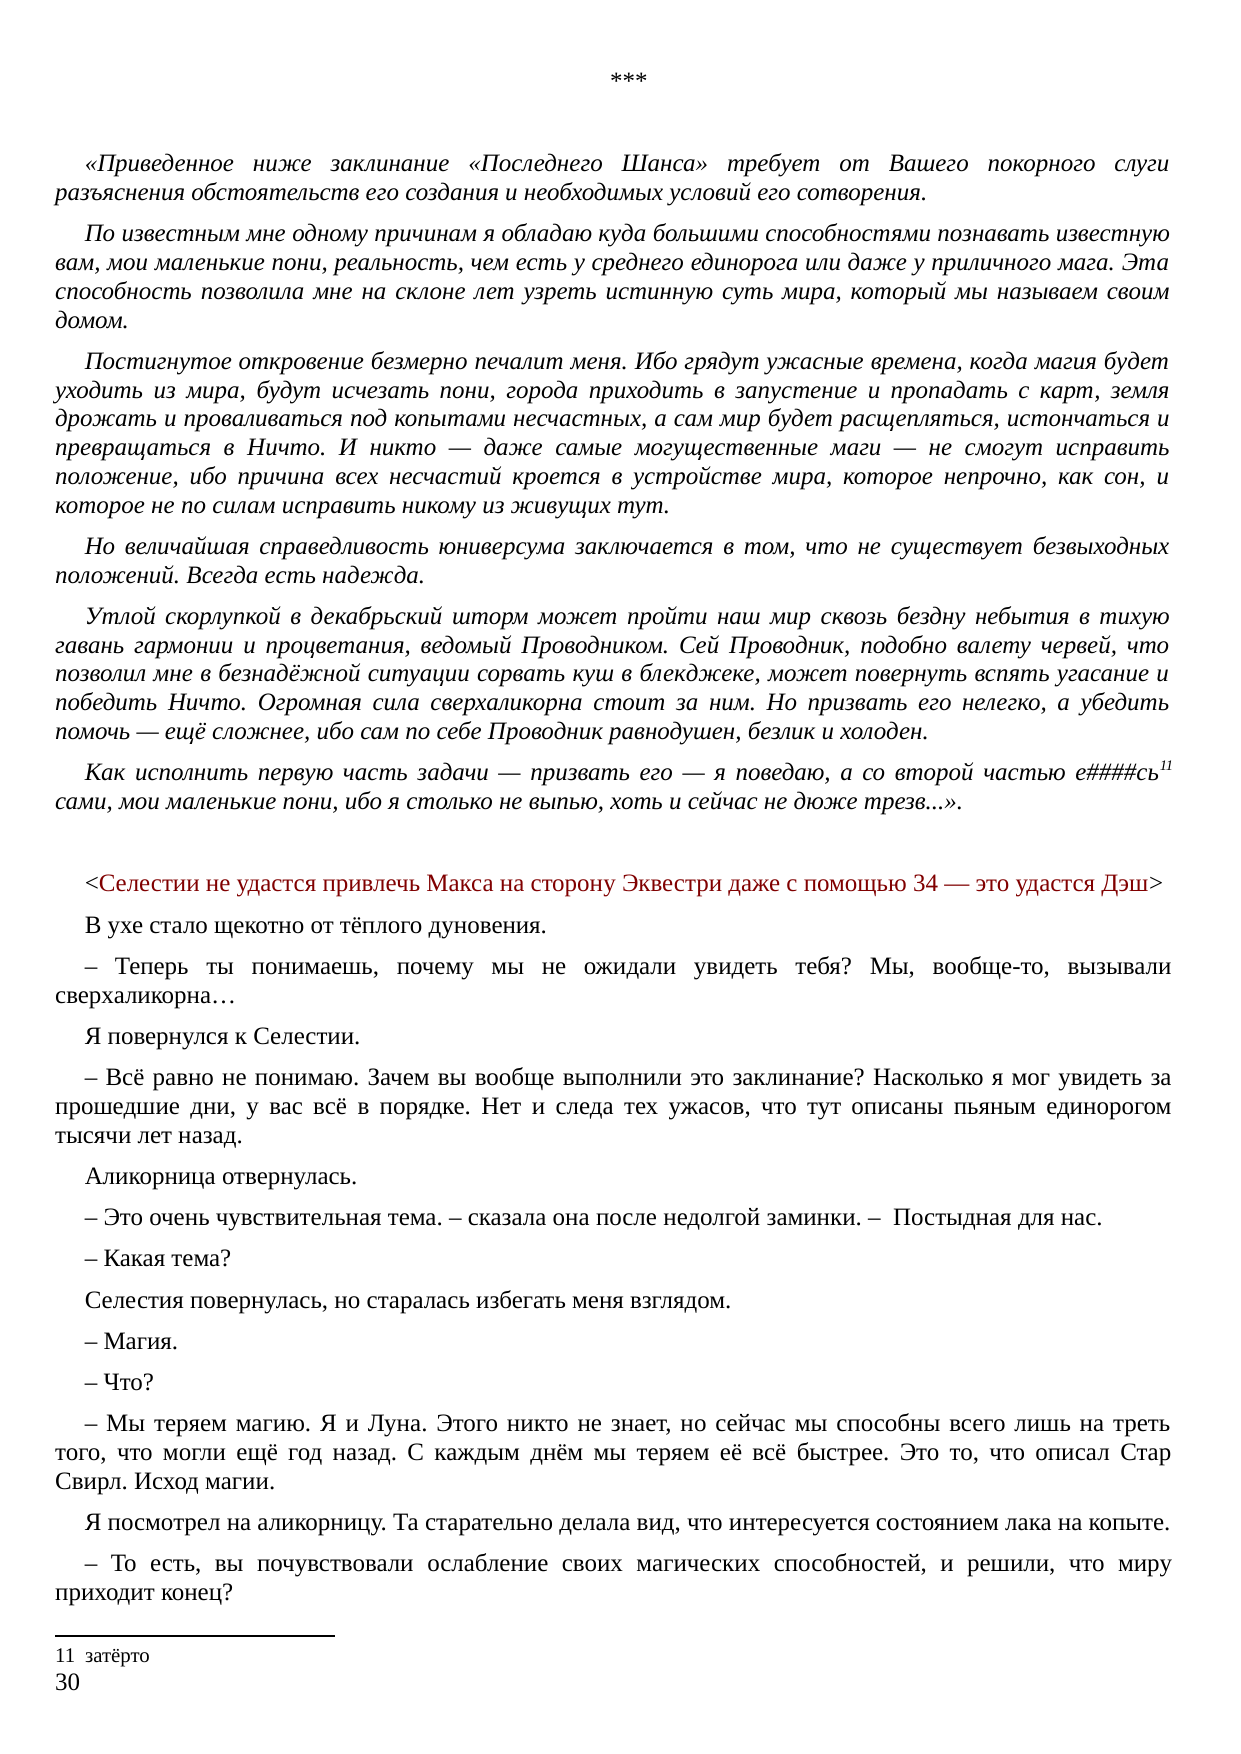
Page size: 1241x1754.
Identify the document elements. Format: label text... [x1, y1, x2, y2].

text затёрто [55, 1642, 1173, 1667]
text «Приведенное ниже заклинание «Последнего Шанса» требует от Вашего покорного слуги разъяснения обстоятельств его создания и необходимых условий его сотворения. [55, 148, 1173, 206]
text Селестия повернулась, но старалась избегать меня взглядом. [55, 1285, 1173, 1313]
text – То есть, вы почувствовали ослабление своих магических способностей, и решили, что миру приходит конец? [55, 1548, 1173, 1606]
text *** [55, 66, 1173, 95]
text Утлой скорлупкой в декабрьский шторм может пройти наш мир сквозь бездну небытия в тихую гавань гармонии и процветания, ведомый Проводником. Сей Проводник, подобно валету червей, что позволил мне в безнадёжной ситуации сорвать куш в блекджеке, может повернуть вспять угасание и победить Ничто. Огромная сила сверхаликорна стоит за ним. Но призвать его нелегко, а убедить помочь — ещё сложнее, ибо сам по себе Проводник равнодушен, безлик и холоден. [55, 601, 1173, 745]
text – Это очень чувствительная тема. – сказала она после недолгой заминки. – Постыдная для нас. [55, 1202, 1173, 1231]
text Я посмотрел на аликорницу. Та старательно делала вид, что интересуется состоянием лака на копыте. [55, 1507, 1173, 1536]
text Но величайшая справедливость юниверсума заключается в том, что не существует безвыходных положений. Всегда есть надежда. [55, 531, 1173, 588]
text Как исполнить первую часть задачи — призвать его — я поведаю, а со второй частью е####сь сами, мои маленькие пони, ибо я столько не выпью, хоть и сейчас не дюже трезв...». [55, 757, 1173, 815]
text По известным мне одному причинам я обладаю куда большими способностями познавать известную вам, мои маленькие пони, реальность, чем есть у среднего единорога или даже у приличного мага. Эта способность позволила мне на склоне лет узреть истинную суть мира, который мы называем своим домом. [55, 218, 1173, 333]
text – Мы теряем магию. Я и Луна. Этого никто не знает, но сейчас мы способны всего лишь на треть того, что могли ещё год назад. С каждым днём мы теряем её всё быстрее. Это то, что описал Стар Свирл. Исход магии. [55, 1408, 1173, 1495]
text – Всё равно не понимаю. Зачем вы вообще выполнили это заклинание? Насколько я мог увидеть за прошедшие дни, у вас всё в порядке. Нет и следа тех ужасов, что тут описаны пьяным единорогом тысячи лет назад. [55, 1062, 1173, 1148]
text <Селестии не удастся привлечь Макса на сторону Эквестри даже с помощью 34 — это удастся Дэш> [55, 868, 1173, 897]
text В ухе стало щекотно от тёплого дуновения. [55, 910, 1173, 938]
text – Какая тема? [55, 1243, 1173, 1272]
text – Что? [55, 1367, 1173, 1396]
text Постигнутое откровение безмерно печалит меня. Ибо грядут ужасные времена, когда магия будет уходить из мира, будут исчезать пони, города приходить в запустение и пропадать с карт, земля дрожать и проваливаться под копытами несчастных, а сам мир будет расщепляться, истончаться и превращаться в Ничто. И никто — даже самые могущественные маги — не смогут исправить положение, ибо причина всех несчастий кроется в устройстве мира, которое непрочно, как сон, и которое не по силам исправить никому из живущих тут. [55, 346, 1173, 518]
text – Магия. [55, 1326, 1173, 1355]
text Я повернулся к Селестии. [55, 1021, 1173, 1050]
text – Теперь ты понимаешь, почему мы не ожидали увидеть тебя? Мы, вообще-то, вызывали сверхаликорна… [55, 951, 1173, 1008]
text Аликорница отвернулась. [55, 1161, 1173, 1190]
